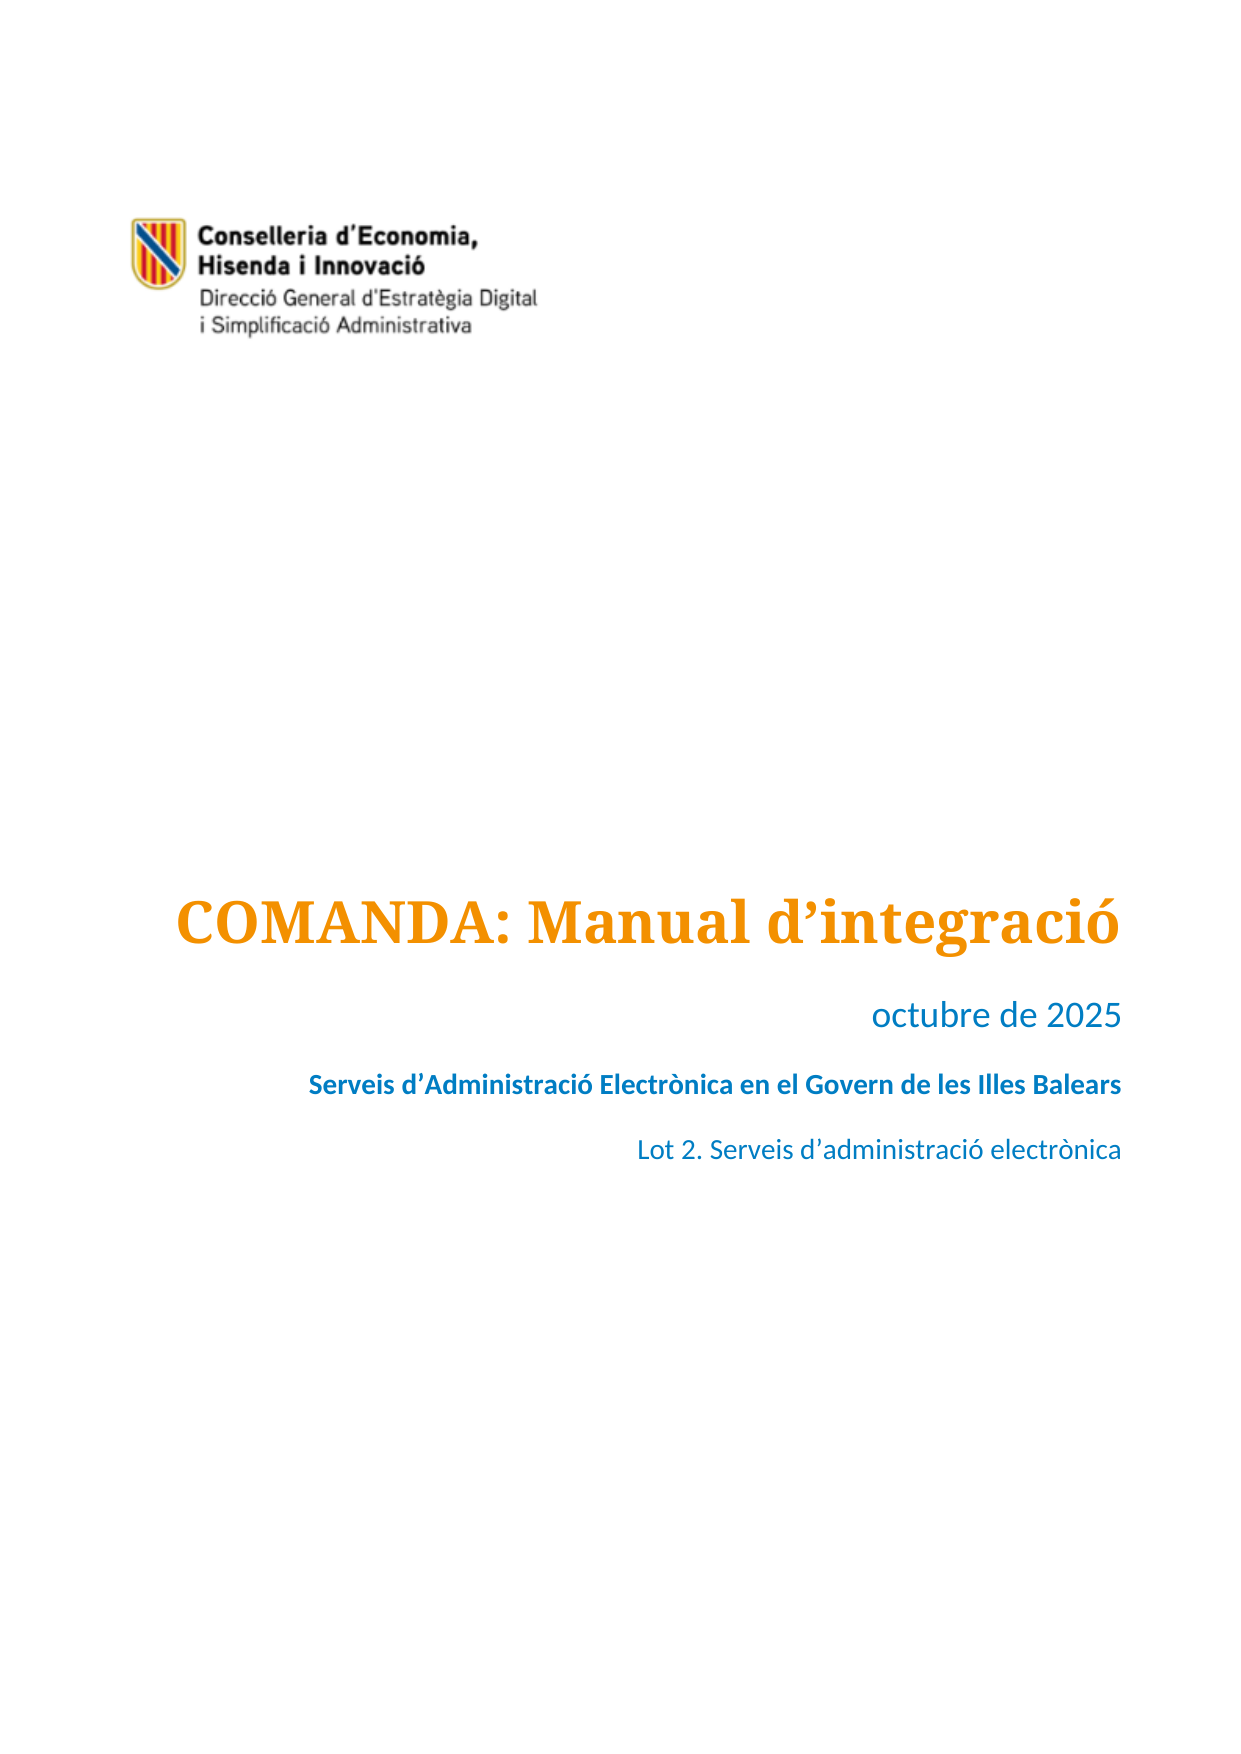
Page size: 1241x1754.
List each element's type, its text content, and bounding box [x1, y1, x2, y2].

text octubre de 2025 [118, 991, 1122, 1036]
text Serveis d’Administració Electrònica en el Govern de les Illes Balears [118, 1066, 1122, 1101]
text Lot 2. Serveis d’administració electrònica [118, 1131, 1122, 1167]
picture [118, 202, 575, 364]
text COMANDA: Manual d’integració [118, 882, 1122, 961]
